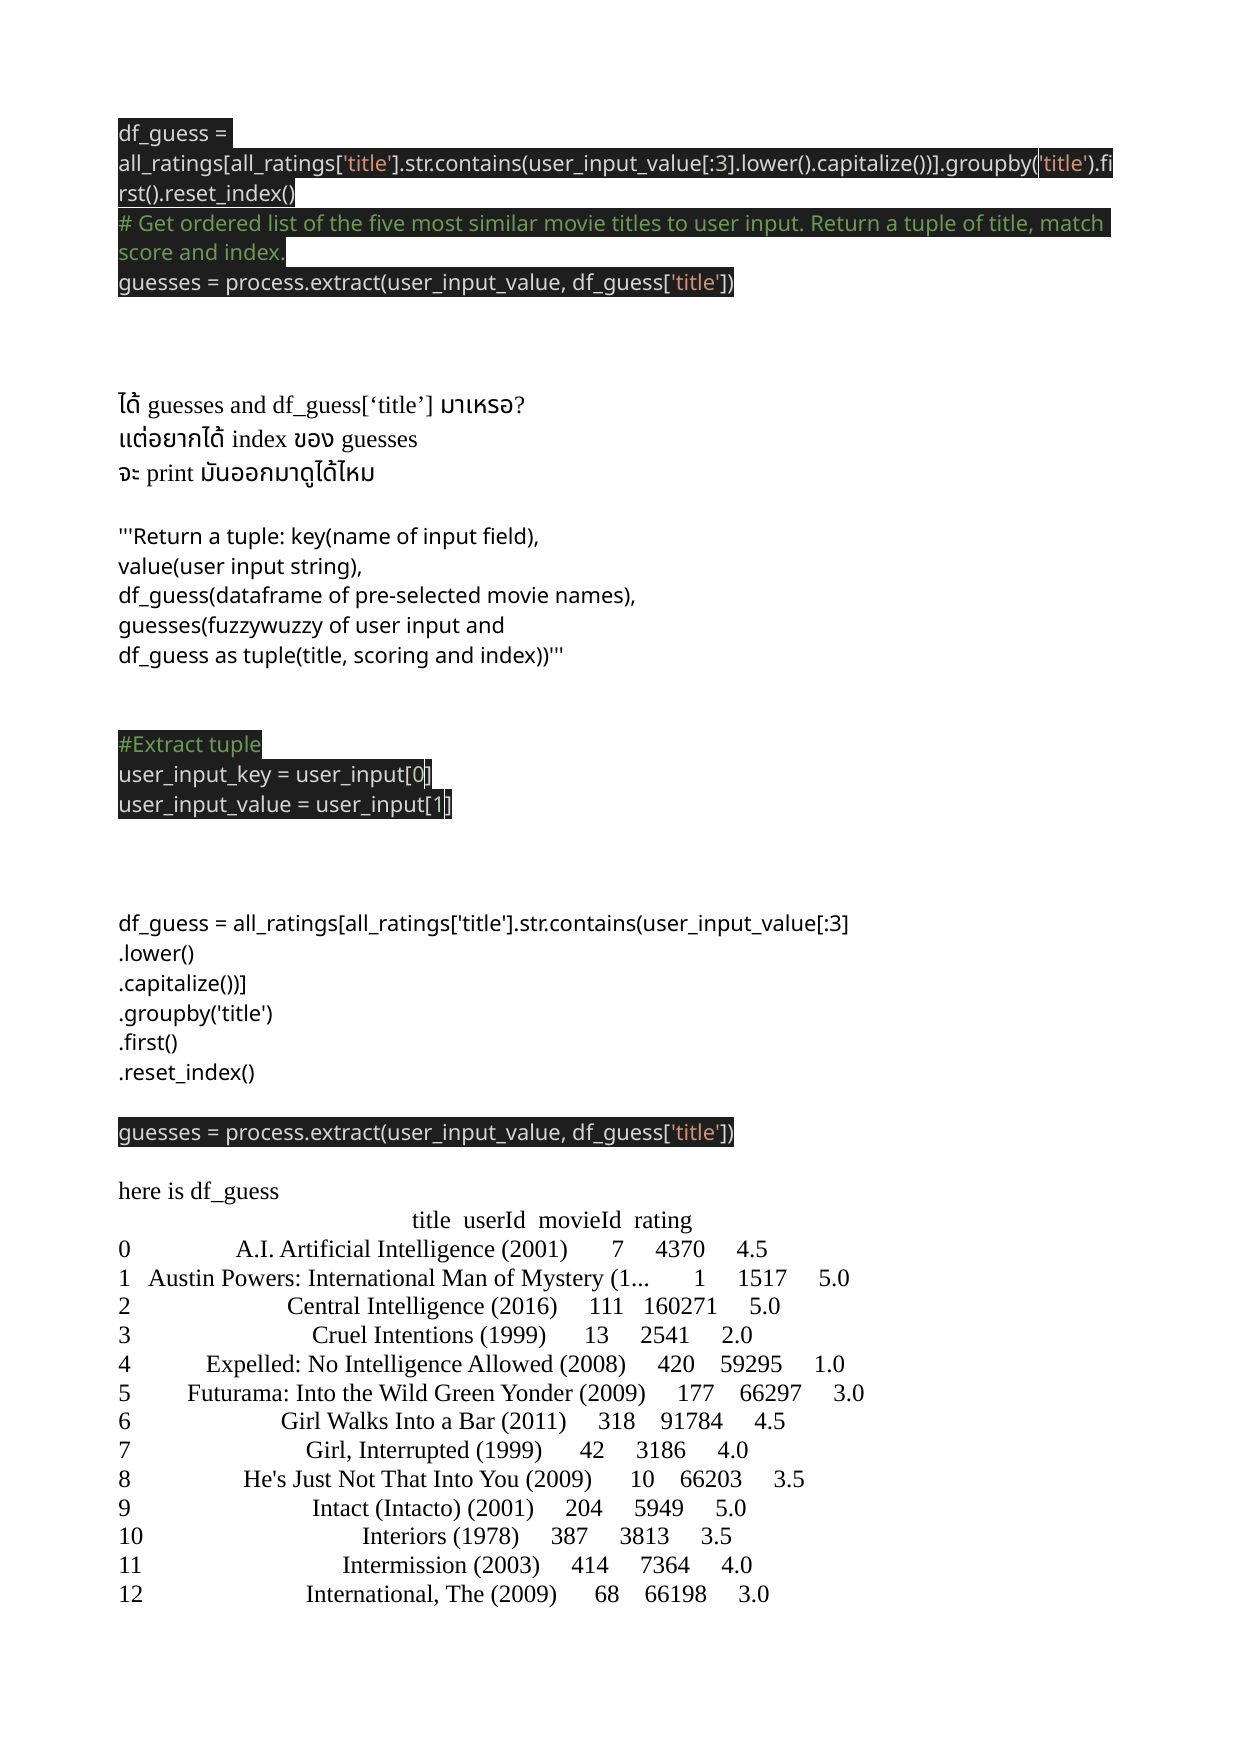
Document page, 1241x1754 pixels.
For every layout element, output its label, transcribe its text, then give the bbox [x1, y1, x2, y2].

text .capitalize())] [118, 968, 1122, 998]
text จะ print มันออกมาดูได้ไหม [118, 458, 1122, 491]
text df_guess as tuple(title, scoring and index))''' [118, 640, 1122, 670]
text user_input_value = user_input[1] [118, 789, 1122, 819]
text 10 Interiors (1978) 387 3813 3.5 [118, 1521, 1122, 1550]
text 3 Cruel Intentions (1999) 13 2541 2.0 [118, 1320, 1122, 1349]
text 8 He's Just Not That Into You (2009) 10 66203 3.5 [118, 1464, 1122, 1493]
text .first() [118, 1027, 1122, 1057]
text 5 Futurama: Into the Wild Green Yonder (2009) 177 66297 3.0 [118, 1378, 1122, 1406]
text .groupby('title') [118, 998, 1122, 1027]
text guesses = process.extract(user_input_value, df_guess['title']) [118, 1117, 1122, 1147]
text 4 Expelled: No Intelligence Allowed (2008) 420 59295 1.0 [118, 1349, 1122, 1378]
text 12 International, The (2009) 68 66198 3.0 [118, 1579, 1122, 1608]
text # Get ordered list of the five most similar movie titles to user input. Return a tuple of title, match score and index. [118, 207, 1122, 267]
text .lower() [118, 938, 1122, 968]
text 11 Intermission (2003) 414 7364 4.0 [118, 1550, 1122, 1579]
text .reset_index() [118, 1057, 1122, 1087]
text value(user input string), [118, 551, 1122, 581]
text guesses = process.extract(user_input_value, df_guess['title']) [118, 267, 1122, 297]
text df_guess = all_ratings[all_ratings['title'].str.contains(user_input_value[:3] [118, 908, 1122, 938]
text 2 Central Intelligence (2016) 111 160271 5.0 [118, 1291, 1122, 1320]
text 7 Girl, Interrupted (1999) 42 3186 4.0 [118, 1435, 1122, 1464]
text 6 Girl Walks Into a Bar (2011) 318 91784 4.5 [118, 1406, 1122, 1435]
text df_guess(dataframe of pre-selected movie names), [118, 581, 1122, 610]
text df_guess = all_ratings[all_ratings['title'].str.contains(user_input_value[:3].lower().capitalize())].groupby('title').first().reset_index() [118, 118, 1122, 207]
text guesses(fuzzywuzzy of user input and [118, 610, 1122, 640]
text 9 Intact (Intacto) (2001) 204 5949 5.0 [118, 1493, 1122, 1521]
text user_input_key = user_input[0] [118, 759, 1122, 789]
text 1 Austin Powers: International Man of Mystery (1... 1 1517 5.0 [118, 1263, 1122, 1291]
text here is df_guess [118, 1176, 1122, 1205]
text ได้ guesses and df_guess[‘title’] มาเหรอ? [118, 391, 1122, 424]
text title userId movieId rating [118, 1205, 1122, 1234]
text '''Return a tuple: key(name of input field), [118, 521, 1122, 551]
text #Extract tuple [118, 729, 1122, 759]
text แต่อยากได้ index ของ guesses [118, 424, 1122, 458]
text 0 A.I. Artificial Intelligence (2001) 7 4370 4.5 [118, 1234, 1122, 1263]
